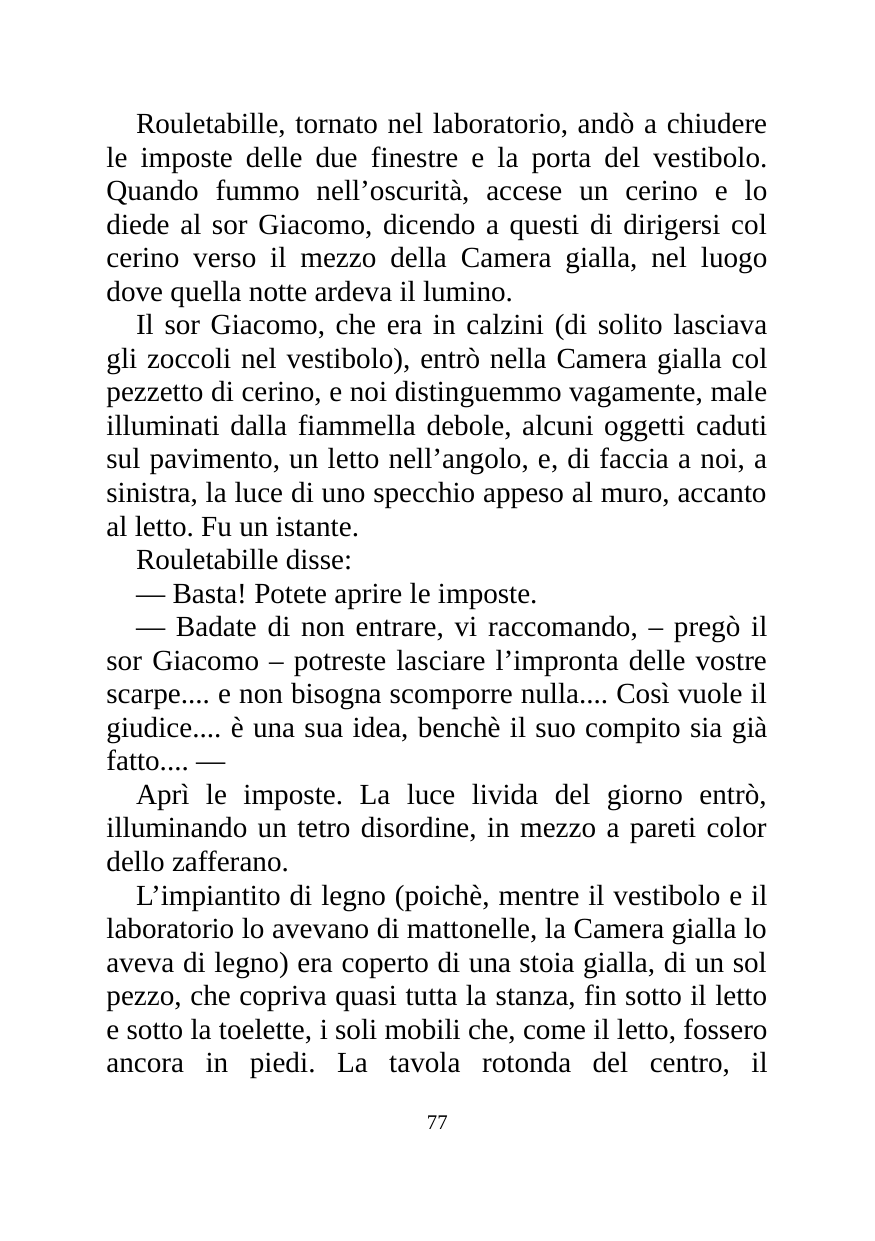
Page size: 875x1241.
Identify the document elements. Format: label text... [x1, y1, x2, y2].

text Il sor Giacomo, che era in calzini (di solito lasciava gli zoccoli nel vestibolo), entrò nella Camera gialla col pezzetto di cerino, e noi distinguemmo vagamente, male illuminati dalla fiammella debole, alcuni oggetti caduti sul pavimento, un letto nell’angolo, e, di faccia a noi, a sinistra, la luce di uno specchio appeso al muro, accanto al letto. Fu un istante. [106, 307, 768, 542]
text — Basta! Potete aprire le imposte. [106, 576, 768, 609]
text Rouletabille, tornato nel laboratorio, andò a chiudere le imposte delle due finestre e la porta del vestibolo. Quando fummo nell’oscurità, accese un cerino e lo diede al sor Giacomo, dicendo a questi di dirigersi col cerino verso il mezzo della Camera gialla, nel luogo dove quella notte ardeva il lumino. [106, 106, 768, 307]
text L’impiantito di legno (poichè, mentre il vestibolo e il laboratorio lo avevano di mattonelle, la Camera gialla lo aveva di legno) era coperto di una stoia gialla, di un sol pezzo, che copriva quasi tutta la stanza, fin sotto il letto e sotto la toelette, i soli mobili che, come il letto, fossero ancora in piedi. La tavola rotonda del centro, il [106, 878, 768, 1079]
text Rouletabille disse: [106, 542, 768, 576]
text Aprì le imposte. La luce livida del giorno entrò, illuminando un tetro disordine, in mezzo a pareti color dello zafferano. [106, 777, 768, 878]
text — Badate di non entrare, vi raccomando, – pregò il sor Giacomo – potreste lasciare l’impronta delle vostre scarpe.... e non bisogna scomporre nulla.... Così vuole il giudice.... è una sua idea, benchè il suo compito sia già fatto.... — [106, 609, 768, 777]
